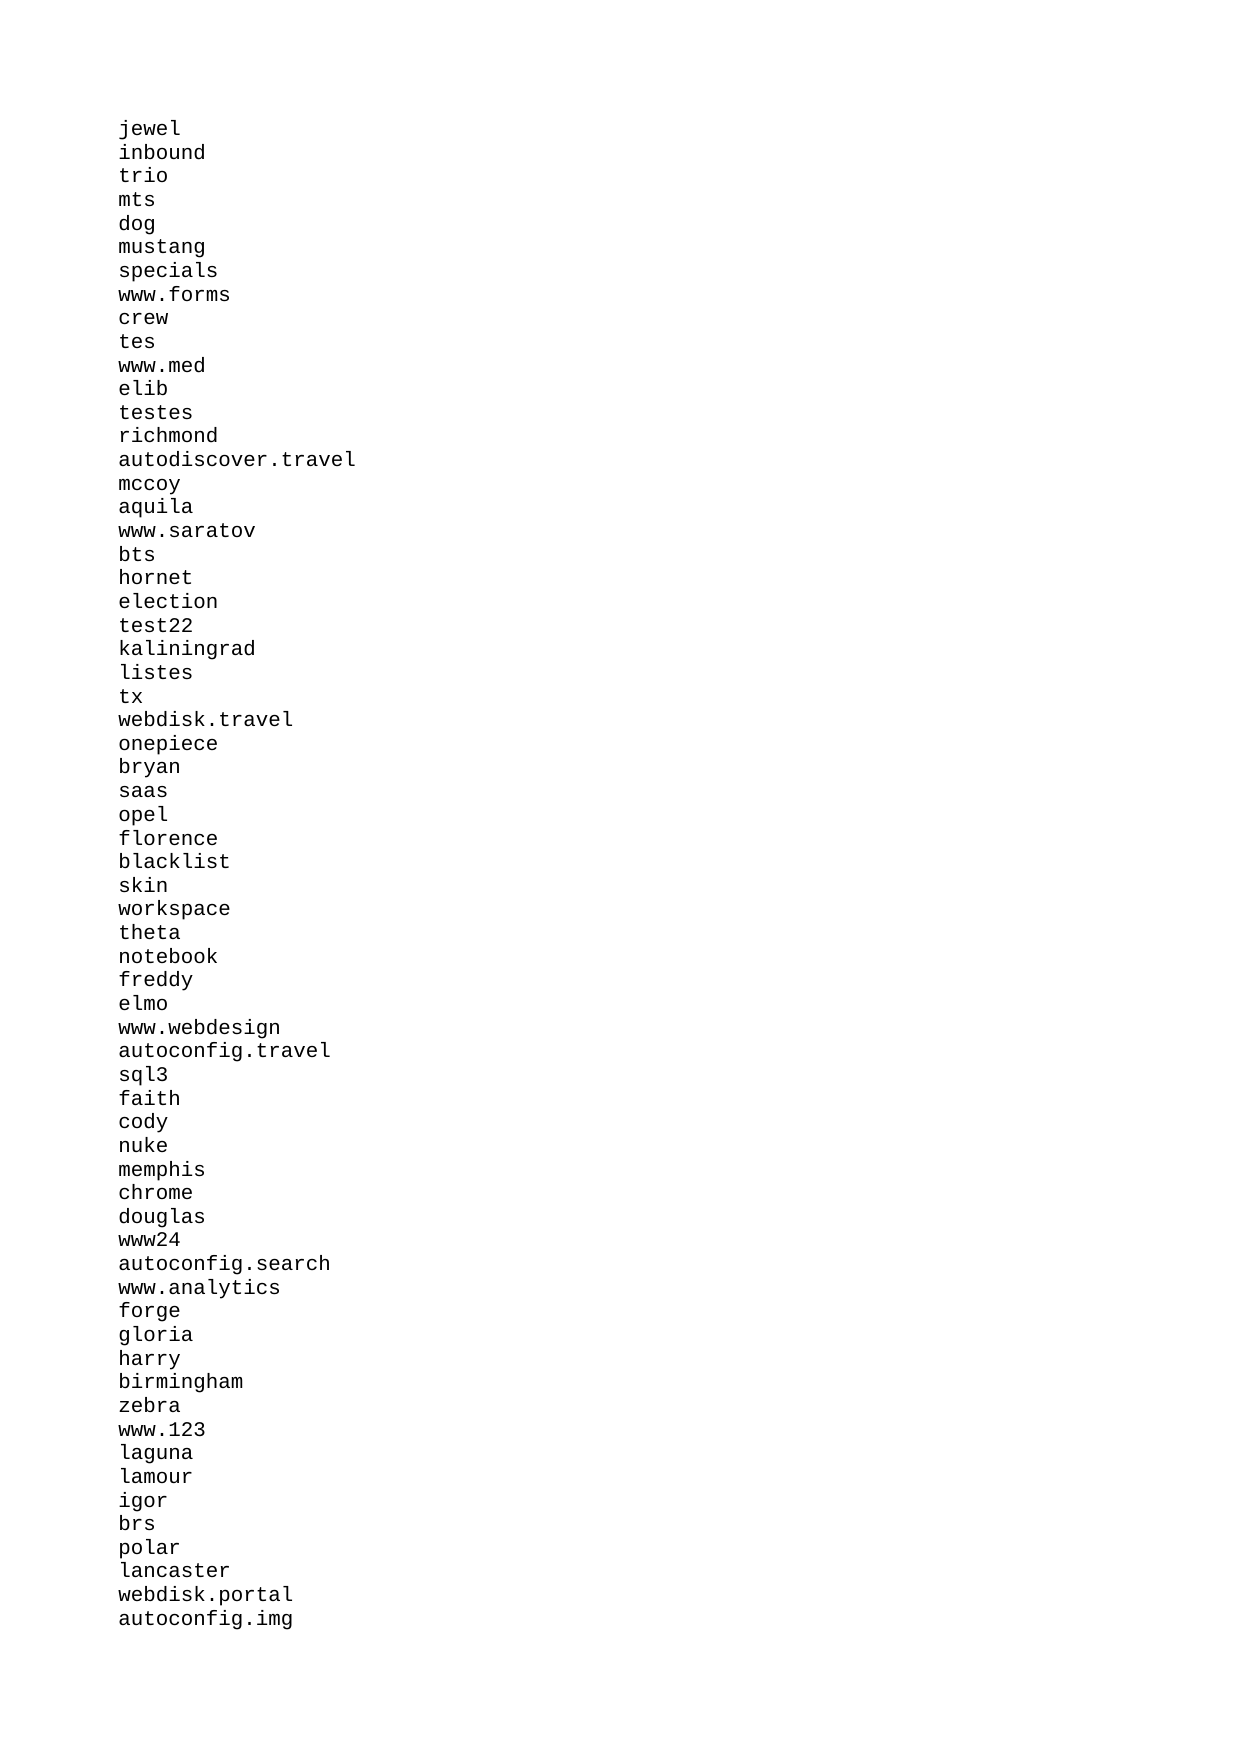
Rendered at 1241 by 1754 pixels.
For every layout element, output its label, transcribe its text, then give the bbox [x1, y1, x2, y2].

text webdisk.portal [118, 1584, 1122, 1608]
text kaliningrad [118, 638, 1122, 662]
text brs [118, 1513, 1122, 1537]
text mustang [118, 236, 1122, 260]
text opel [118, 804, 1122, 827]
text elmo [118, 993, 1122, 1017]
text www.analytics [118, 1277, 1122, 1300]
text onepiece [118, 733, 1122, 757]
text elib [118, 378, 1122, 402]
text harry [118, 1348, 1122, 1371]
text bts [118, 544, 1122, 567]
text faith [118, 1088, 1122, 1111]
text listes [118, 662, 1122, 686]
text laguna [118, 1442, 1122, 1466]
text bryan [118, 757, 1122, 780]
text inbound [118, 142, 1122, 165]
text www.123 [118, 1419, 1122, 1442]
text birmingham [118, 1371, 1122, 1395]
text tes [118, 331, 1122, 354]
text memphis [118, 1158, 1122, 1182]
text www.saratov [118, 520, 1122, 544]
text autoconfig.img [118, 1608, 1122, 1631]
text testes [118, 402, 1122, 426]
text www.med [118, 354, 1122, 378]
text blacklist [118, 851, 1122, 875]
text hornet [118, 567, 1122, 591]
text nuke [118, 1135, 1122, 1158]
text douglas [118, 1206, 1122, 1229]
text lamour [118, 1466, 1122, 1489]
text freddy [118, 969, 1122, 993]
text florence [118, 827, 1122, 851]
text zebra [118, 1395, 1122, 1419]
text gloria [118, 1324, 1122, 1348]
text sql3 [118, 1064, 1122, 1088]
text autoconfig.travel [118, 1040, 1122, 1064]
text igor [118, 1489, 1122, 1513]
text test22 [118, 615, 1122, 638]
text webdisk.travel [118, 709, 1122, 733]
text workspace [118, 898, 1122, 922]
text forge [118, 1300, 1122, 1324]
text tx [118, 686, 1122, 709]
text theta [118, 922, 1122, 946]
text autoconfig.search [118, 1253, 1122, 1277]
text mts [118, 189, 1122, 213]
text www24 [118, 1229, 1122, 1253]
text specials [118, 260, 1122, 284]
text skin [118, 875, 1122, 898]
text notebook [118, 946, 1122, 969]
text crew [118, 307, 1122, 331]
text polar [118, 1537, 1122, 1561]
text aquila [118, 496, 1122, 520]
text saas [118, 780, 1122, 804]
text www.webdesign [118, 1017, 1122, 1040]
text chrome [118, 1182, 1122, 1206]
text autodiscover.travel [118, 449, 1122, 473]
text jewel [118, 118, 1122, 142]
text mccoy [118, 473, 1122, 496]
text cody [118, 1111, 1122, 1135]
text www.forms [118, 284, 1122, 307]
text richmond [118, 426, 1122, 449]
text trio [118, 165, 1122, 189]
text dog [118, 213, 1122, 236]
text lancaster [118, 1561, 1122, 1584]
text election [118, 591, 1122, 615]
